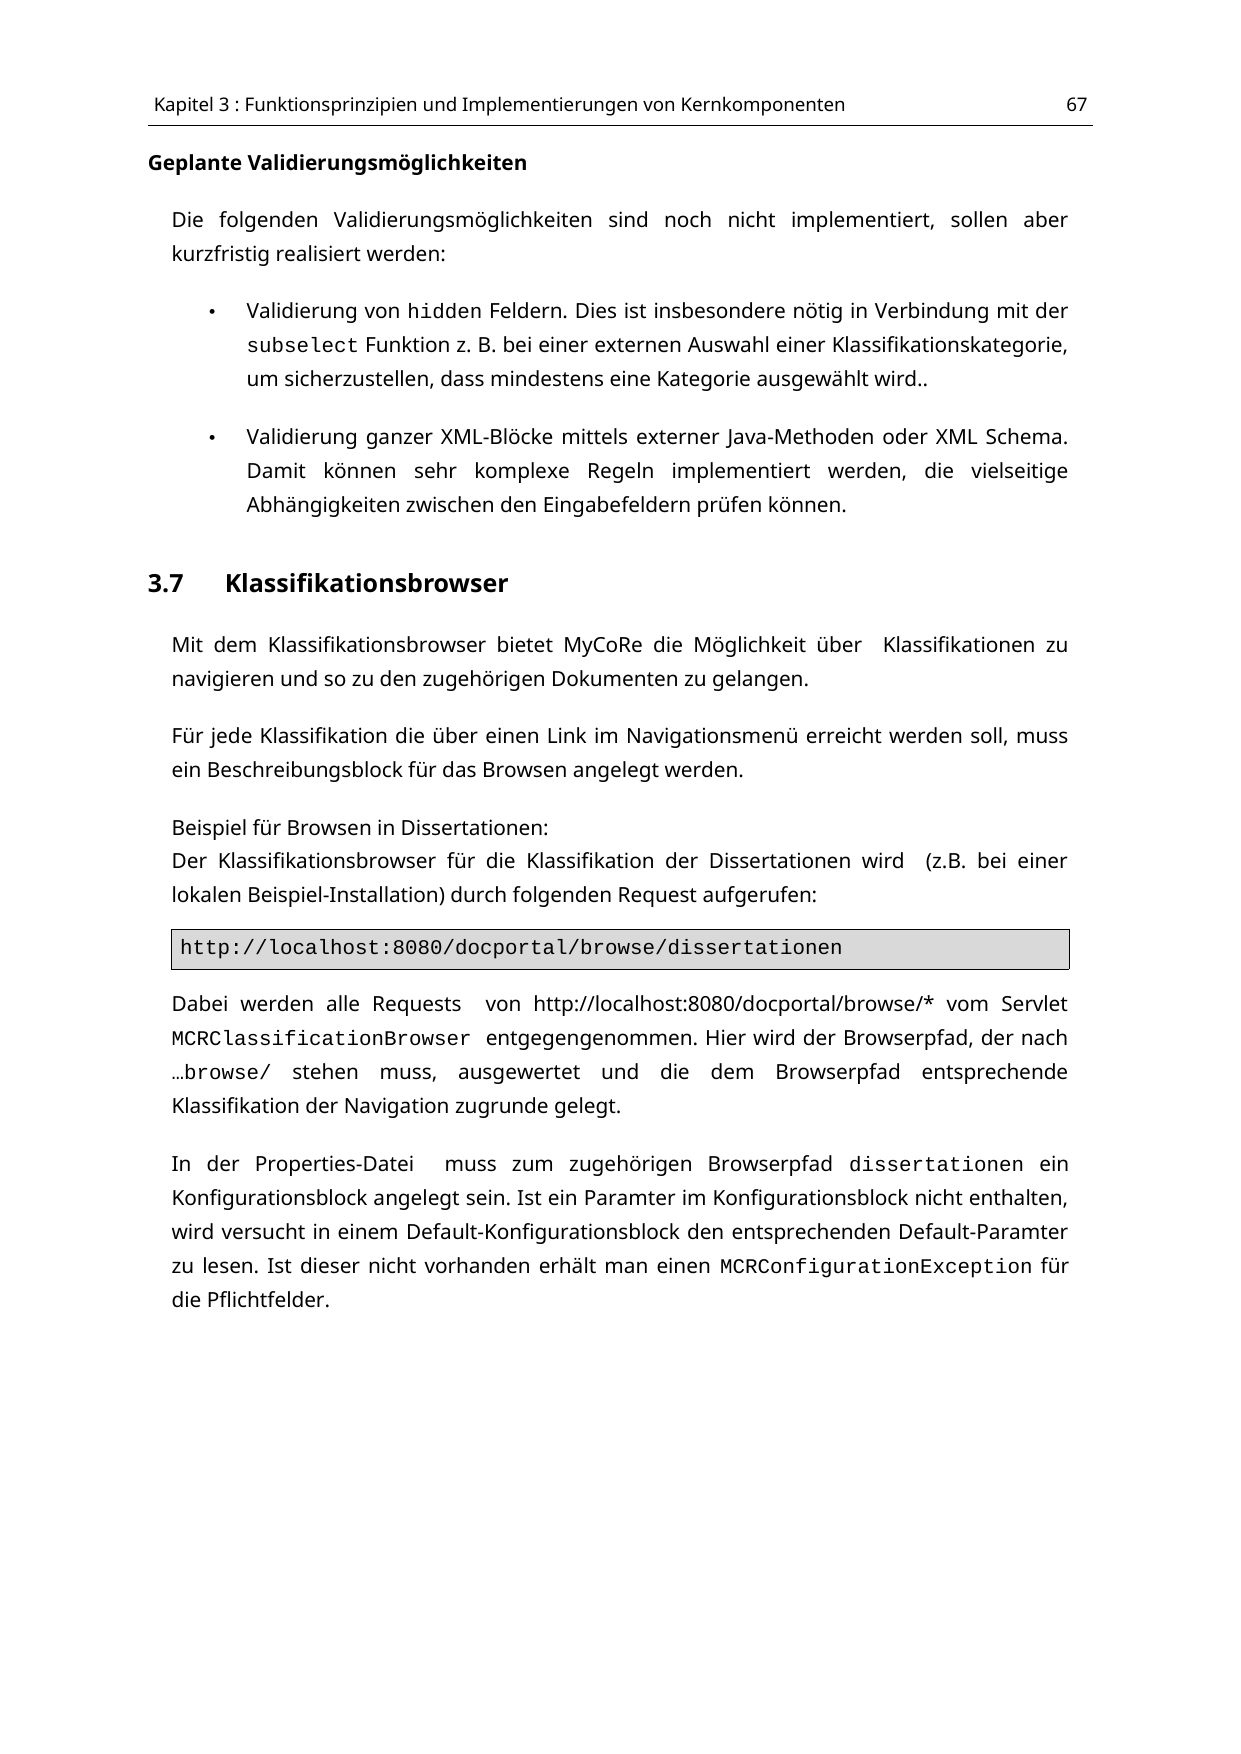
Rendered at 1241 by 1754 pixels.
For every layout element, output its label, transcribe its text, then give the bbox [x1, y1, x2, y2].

text Für jede Klassifikation die über einen Link im Navigationsmenü erreicht werden soll, muss ein Beschreibungsblock für das Browsen angelegt werden. [171, 721, 1069, 783]
subtitle Geplante Validierungsmöglichkeiten [148, 148, 1092, 176]
list Validierung von hidden Feldern. Dies ist insbesondere nötig in Verbindung mit der subselect Funktion z. B. bei einer externen Auswahl einer Klassifikationskategorie, um sicherzustellen, dass mindestens eine Kategorie ausgewählt wird.. [209, 296, 1069, 393]
text http://localhost:8080/docportal/browse/dissertationen [172, 930, 1069, 969]
list Validierung ganzer XML-Blöcke mittels externer Java-Methoden oder XML Schema. Damit können sehr komplexe Regeln implementiert werden, die vielseitige Abhängigkeiten zwischen den Eingabefeldern prüfen können. [209, 422, 1069, 518]
text Die folgenden Validierungsmöglichkeiten sind noch nicht implementiert, sollen aber kurzfristig realisiert werden: [171, 205, 1069, 267]
subtitle Klassifikationsbrowser [148, 566, 1092, 600]
text Beispiel für Browsen in Dissertationen: Der Klassifikationsbrowser für die Klassifikation der Dissertationen wird (z.B. bei einer lokalen Beispiel-Installation) durch folgenden Request aufgerufen: [171, 813, 1069, 909]
text Mit dem Klassifikationsbrowser bietet MyCoRe die Möglichkeit über Klassifikationen zu navigieren und so zu den zugehörigen Dokumenten zu gelangen. [171, 630, 1069, 692]
text Dabei werden alle Requests von http://localhost:8080/docportal/browse/* vom Servlet MCRClassificationBrowser entgegengenommen. Hier wird der Browserpfad, der nach …browse/ stehen muss, ausgewertet und die dem Browserpfad entsprechende Klassifikation der Navigation zugrunde gelegt. [171, 989, 1069, 1120]
text In der Properties-Datei muss zum zugehörigen Browserpfad dissertationen ein Konfigurationsblock angelegt sein. Ist ein Paramter im Konfigurationsblock nicht enthalten, wird versucht in einem Default-Konfigurationsblock den entsprechenden Default-Paramter zu lesen. Ist dieser nicht vorhanden erhält man einen MCRConfigurationException für die Pflichtfelder. [171, 1149, 1069, 1313]
